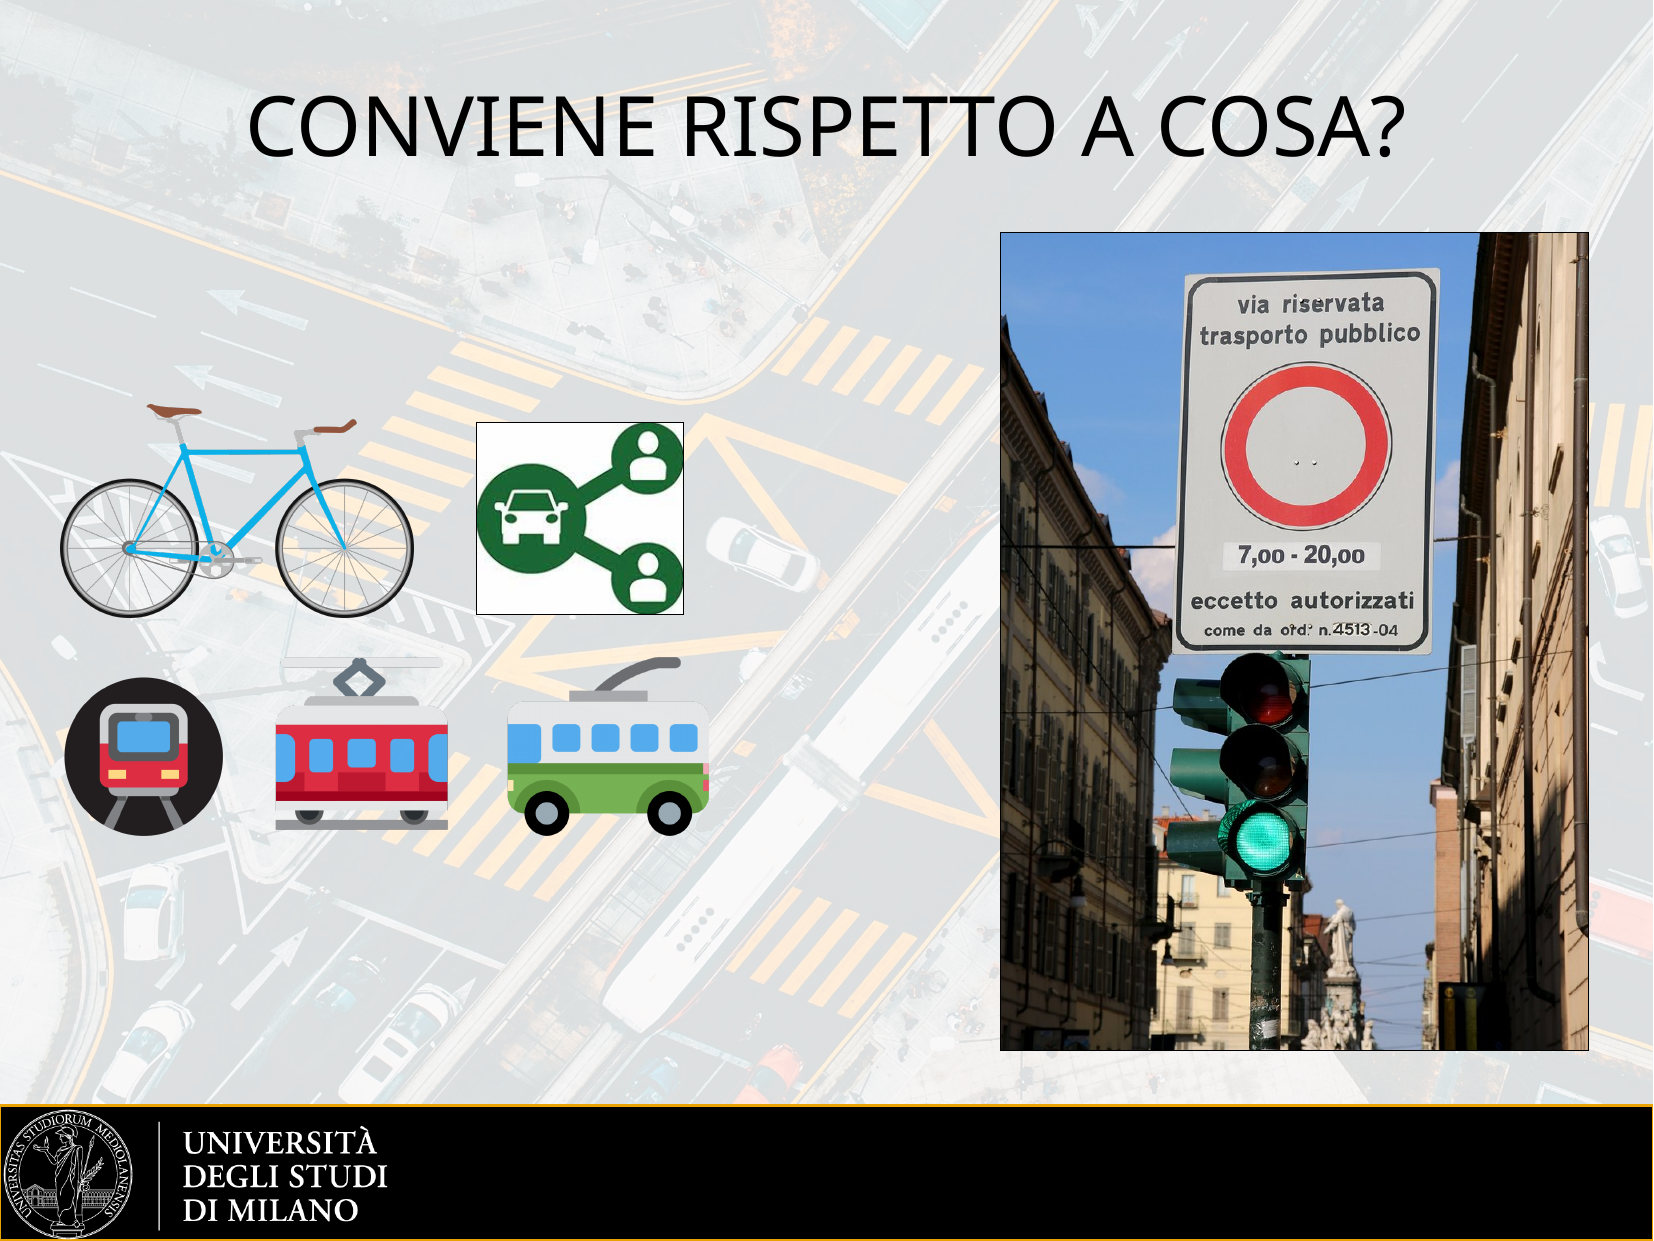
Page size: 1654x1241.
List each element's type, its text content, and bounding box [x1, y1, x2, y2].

picture [60, 404, 414, 618]
picture [271, 653, 452, 834]
picture [60, 673, 227, 841]
picture [1000, 232, 1589, 1051]
picture [476, 422, 684, 615]
picture [502, 629, 714, 841]
text_box CONVIENE RISPETTO A COSA? [218, 60, 1435, 196]
text_box [0, 1105, 1653, 1241]
picture [0, 1106, 391, 1241]
